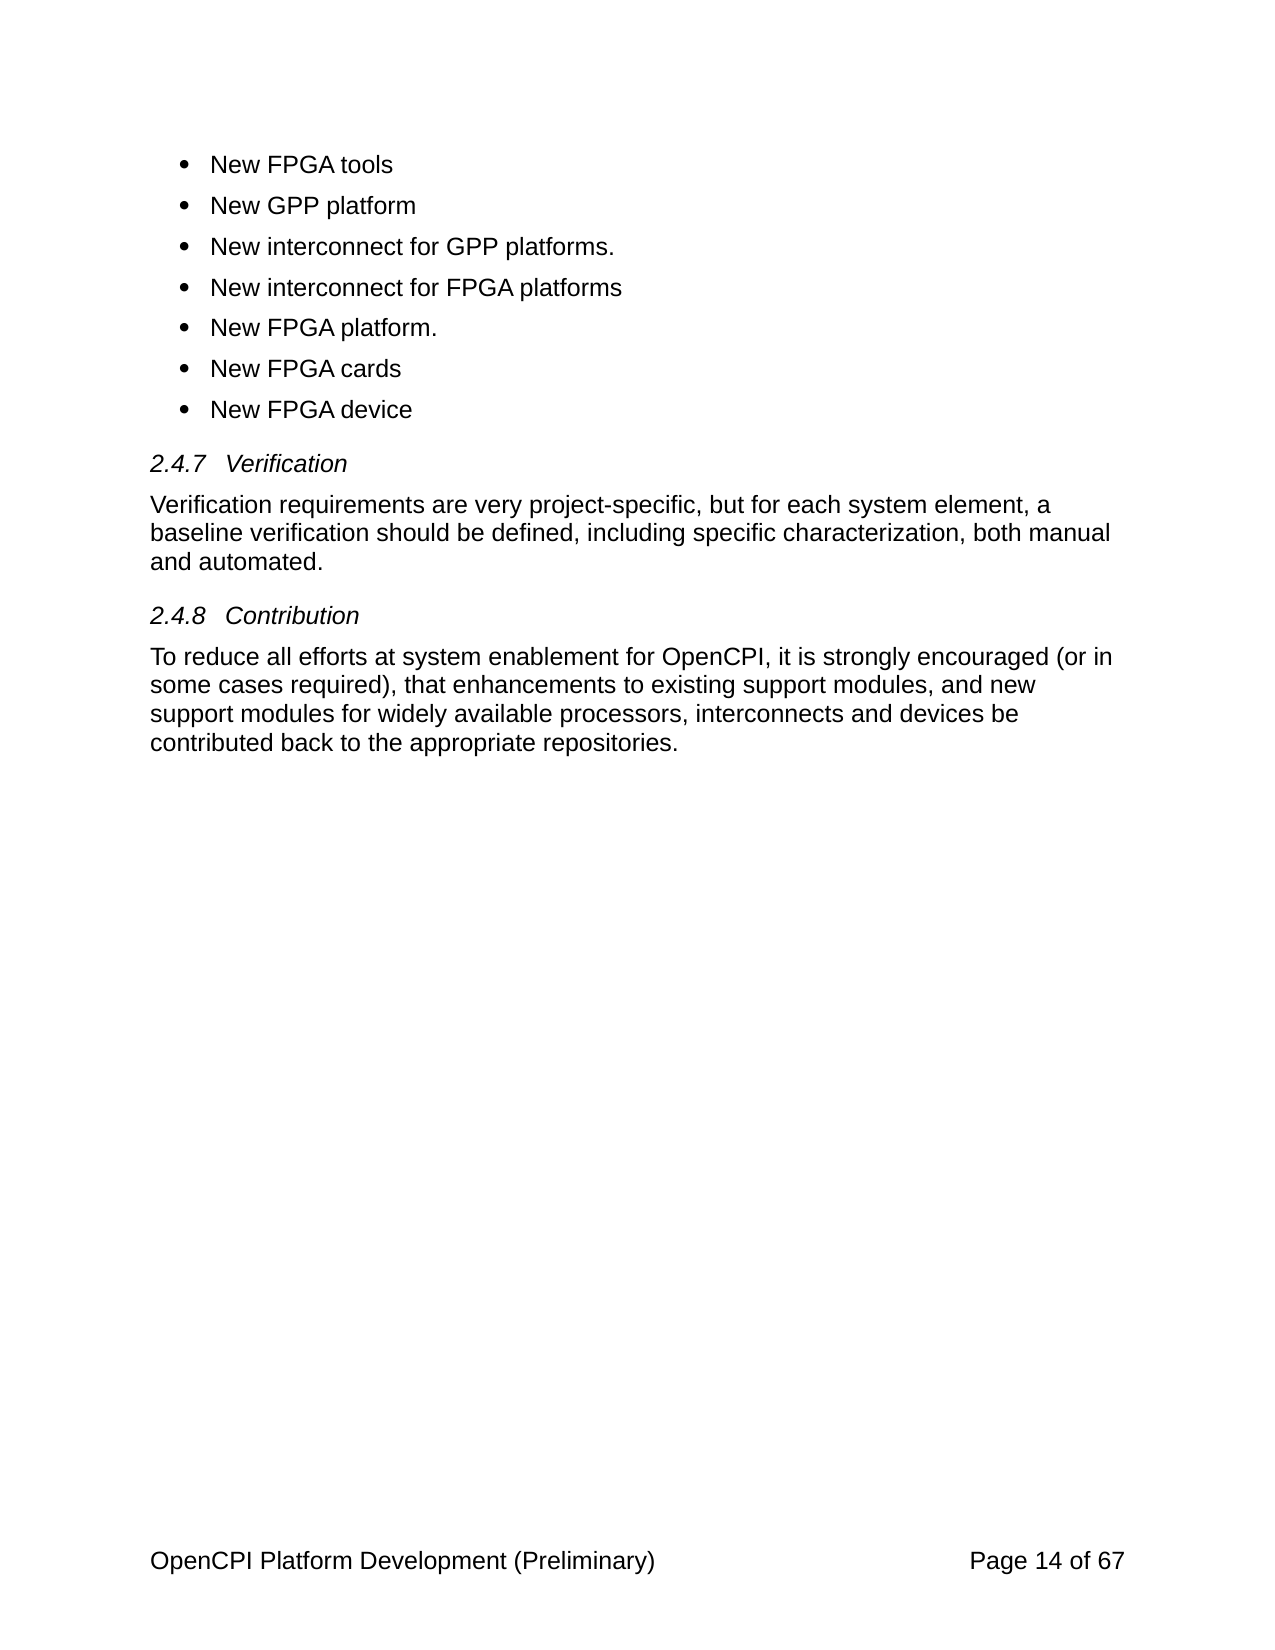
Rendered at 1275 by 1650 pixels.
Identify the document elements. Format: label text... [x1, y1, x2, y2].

text To reduce all efforts at system enablement for OpenCPI, it is strongly encouraged (or in some cases required), that enhancements to existing support modules, and new support modules for widely available processors, interconnects and devices be contributed back to the appropriate repositories. [150, 642, 1125, 757]
list New FPGA tools [180, 150, 1125, 179]
list New interconnect for GPP platforms. [180, 232, 1125, 261]
subtitle Verification [150, 449, 1125, 478]
text Verification requirements are very project-specific, but for each system element, a baseline verification should be defined, including specific characterization, both manual and automated. [150, 489, 1125, 576]
list New GPP platform [180, 191, 1125, 220]
subtitle Contribution [150, 601, 1125, 629]
list New FPGA platform. [180, 313, 1125, 342]
list New interconnect for FPGA platforms [180, 272, 1125, 301]
list New FPGA device [180, 395, 1125, 424]
list New FPGA cards [180, 354, 1125, 383]
